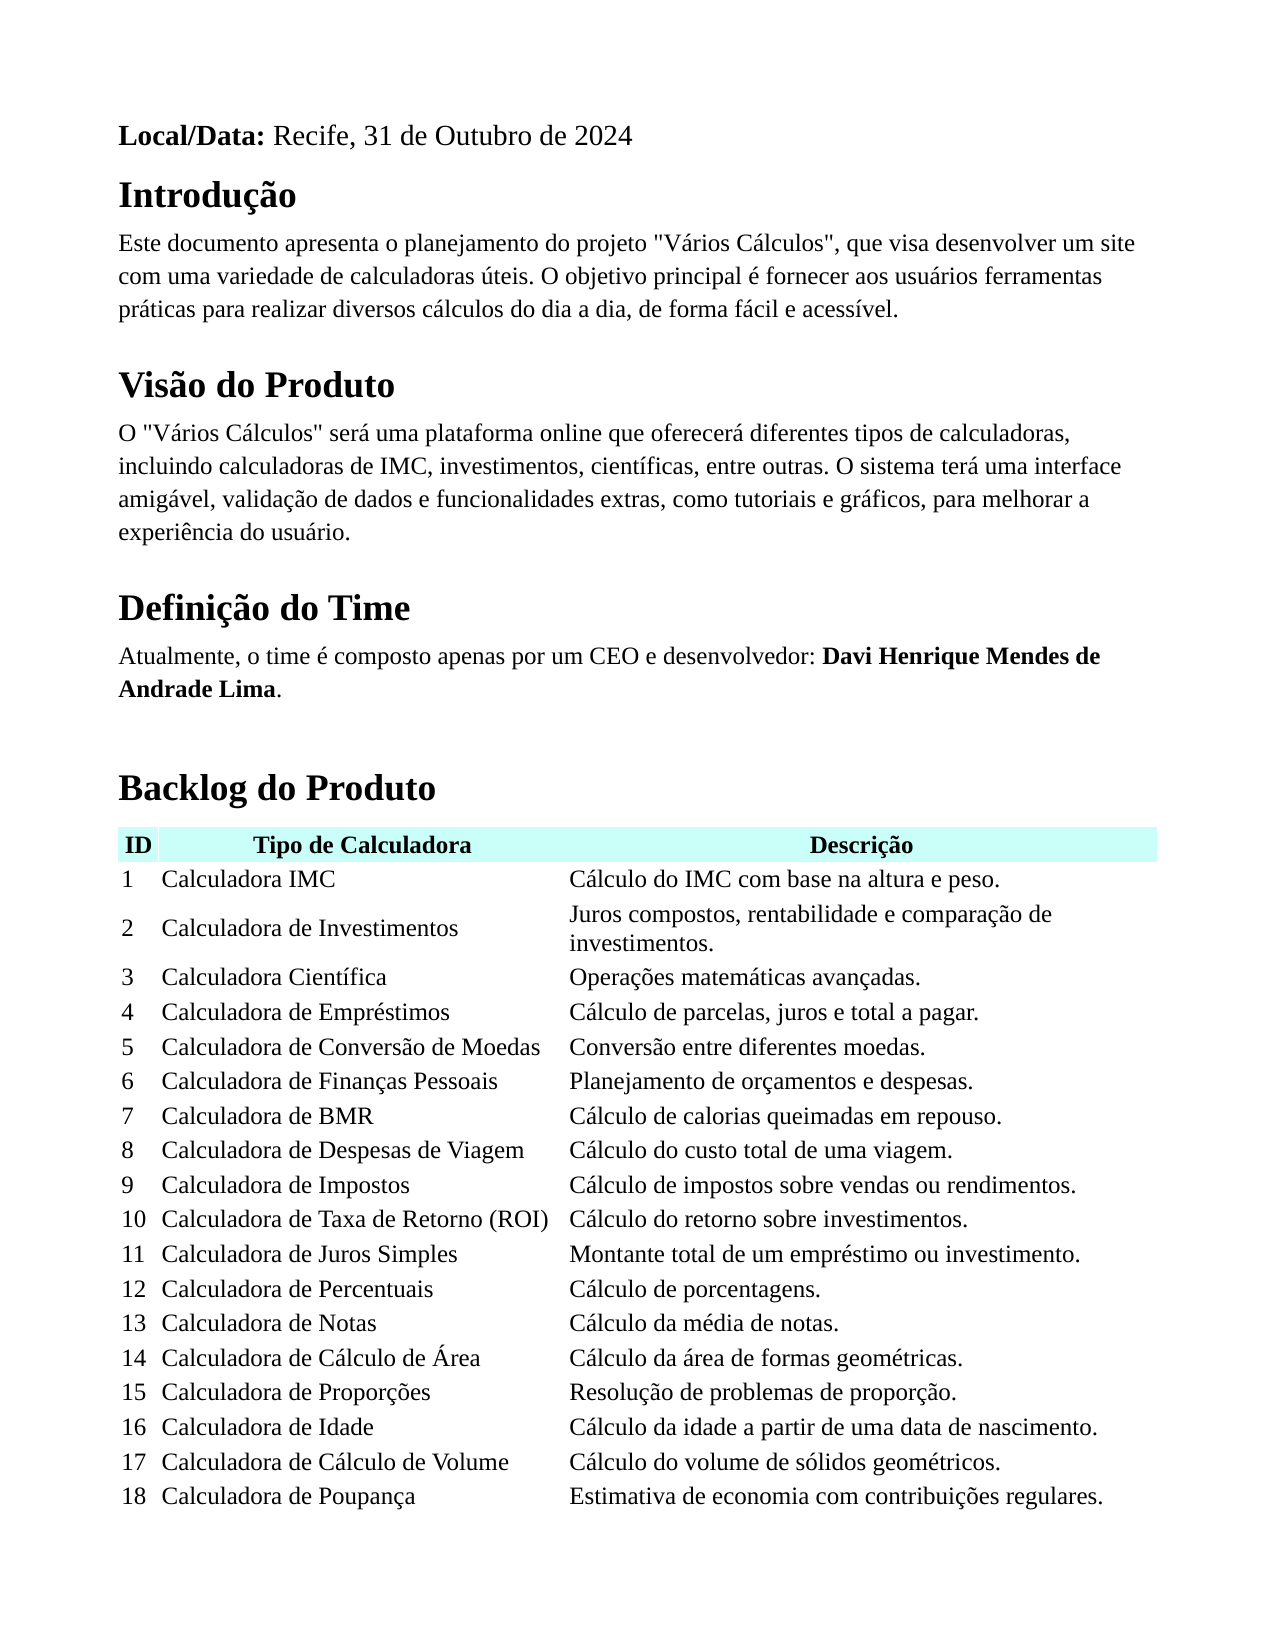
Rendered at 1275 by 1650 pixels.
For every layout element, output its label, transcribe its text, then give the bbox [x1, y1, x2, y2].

table_cell 2 [118, 896, 158, 959]
table_cell Calculadora de Juros Simples [159, 1236, 566, 1271]
table_cell 10 [118, 1202, 158, 1236]
table_cell Conversão entre diferentes moedas. [566, 1029, 1157, 1063]
subtitle Visão do Produto [118, 363, 1157, 406]
table_cell 18 [118, 1478, 158, 1513]
table_cell Cálculo de porcentagens. [566, 1271, 1157, 1305]
table_cell 4 [118, 994, 158, 1029]
table_cell Cálculo de impostos sobre vendas ou rendimentos. [566, 1167, 1157, 1202]
table_cell Calculadora de Finanças Pessoais [159, 1063, 566, 1098]
subtitle Backlog do Produto [118, 766, 1157, 809]
subtitle Definição do Time [118, 586, 1157, 629]
table_cell Calculadora de Percentuais [159, 1271, 566, 1305]
table_cell Montante total de um empréstimo ou investimento. [566, 1236, 1157, 1271]
table_cell Calculadora IMC [159, 862, 566, 896]
table_cell 8 [118, 1133, 158, 1167]
text Este documento apresenta o planejamento do projeto "Vários Cálculos", que visa desenvolver um site com uma variedade de calculadoras úteis. O objetivo principal é fornecer aos usuários ferramentas práticas para realizar diversos cálculos do dia a dia, de forma fácil e acessível. [118, 228, 1157, 323]
subtitle Introdução [118, 172, 1157, 216]
table_cell Cálculo do volume de sólidos geométricos. [566, 1444, 1157, 1478]
table_cell Operações matemáticas avançadas. [566, 960, 1157, 994]
table_cell Calculadora de Empréstimos [159, 994, 566, 1029]
table_cell 11 [118, 1236, 158, 1271]
table_cell 16 [118, 1409, 158, 1444]
table_cell Cálculo da idade a partir de uma data de nascimento. [566, 1409, 1157, 1444]
table_cell Cálculo do custo total de uma viagem. [566, 1133, 1157, 1167]
table_cell Calculadora de Poupança [159, 1478, 566, 1513]
table_cell Cálculo da média de notas. [566, 1305, 1157, 1340]
table_cell Calculadora de BMR [159, 1098, 566, 1132]
table_cell Calculadora de Despesas de Viagem [159, 1133, 566, 1167]
text O "Vários Cálculos" será uma plataforma online que oferecerá diferentes tipos de calculadoras, incluindo calculadoras de IMC, investimentos, científicas, entre outras. O sistema terá uma interface amigável, validação de dados e funcionalidades extras, como tutoriais e gráficos, para melhorar a experiência do usuário. [118, 418, 1157, 546]
table_cell Juros compostos, rentabilidade e comparação de investimentos. [566, 896, 1157, 959]
table_cell Cálculo de parcelas, juros e total a pagar. [566, 994, 1157, 1029]
table_cell Cálculo da área de formas geométricas. [566, 1340, 1157, 1374]
table_cell 3 [118, 960, 158, 994]
table_cell 14 [118, 1340, 158, 1374]
table_header ID [118, 827, 158, 862]
table_cell Calculadora de Proporções [159, 1375, 566, 1409]
table_cell 5 [118, 1029, 158, 1063]
table_cell 15 [118, 1375, 158, 1409]
subtitle Local/Data: Recife, 31 de Outubro de 2024 [118, 118, 1157, 152]
table_cell Planejamento de orçamentos e despesas. [566, 1063, 1157, 1098]
table_cell 17 [118, 1444, 158, 1478]
table_cell Calculadora de Cálculo de Área [159, 1340, 566, 1374]
table_cell 7 [118, 1098, 158, 1132]
table_cell 13 [118, 1305, 158, 1340]
table_cell 9 [118, 1167, 158, 1202]
table_cell Resolução de problemas de proporção. [566, 1375, 1157, 1409]
table_cell Calculadora de Idade [159, 1409, 566, 1444]
table_cell Estimativa de economia com contribuições regulares. [566, 1478, 1157, 1513]
table_cell Calculadora de Notas [159, 1305, 566, 1340]
table_cell Cálculo do retorno sobre investimentos. [566, 1202, 1157, 1236]
table_cell Calculadora Científica [159, 960, 566, 994]
table_cell Calculadora de Taxa de Retorno (ROI) [159, 1202, 566, 1236]
table_cell 12 [118, 1271, 158, 1305]
text Atualmente, o time é composto apenas por um CEO e desenvolvedor: Davi Henrique Mendes de Andrade Lima. [118, 641, 1157, 703]
table_cell Cálculo de calorias queimadas em repouso. [566, 1098, 1157, 1132]
table_cell Calculadora de Cálculo de Volume [159, 1444, 566, 1478]
table_header Tipo de Calculadora [159, 827, 566, 862]
table_cell Calculadora de Conversão de Moedas [159, 1029, 566, 1063]
table_cell Cálculo do IMC com base na altura e peso. [566, 862, 1157, 896]
table_cell Calculadora de Investimentos [159, 896, 566, 959]
table_cell 6 [118, 1063, 158, 1098]
table_header Descrição [566, 827, 1157, 862]
table_cell Calculadora de Impostos [159, 1167, 566, 1202]
table_cell 1 [118, 862, 158, 896]
